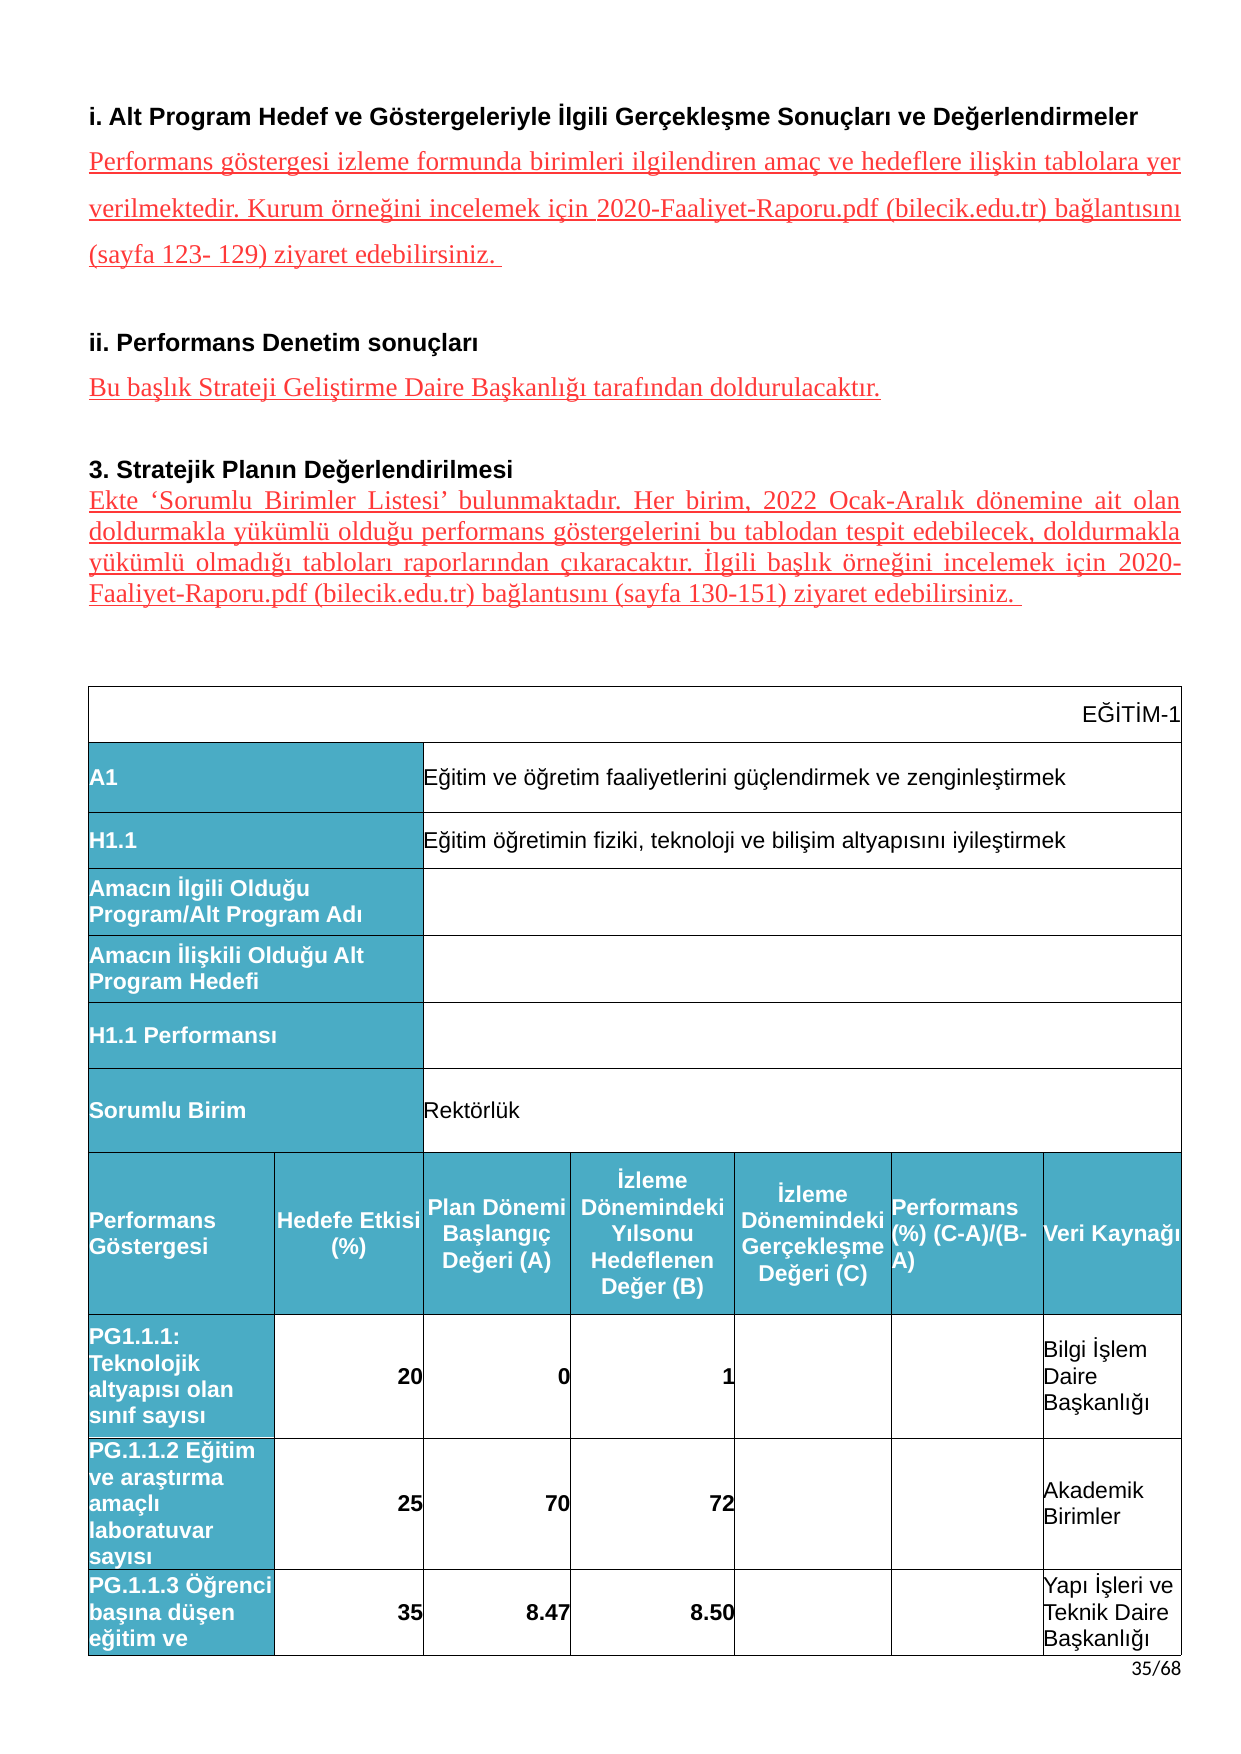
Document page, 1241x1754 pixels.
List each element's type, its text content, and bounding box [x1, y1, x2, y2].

table_cell Veri Kaynağı [1044, 1153, 1181, 1314]
table_cell Amacın İlgili Olduğu Program/Alt Program Adı [89, 869, 423, 935]
table_cell [892, 1570, 1043, 1655]
table_cell 25 [275, 1439, 423, 1569]
text Performans göstergesi izleme formunda birimleri ilgilendiren amaç ve hedeflere ilişkin tablolara yer [88, 145, 1181, 172]
table_cell PG.1.1.2 Eğitim ve araştırma amaçlı laboratuvar sayısı [89, 1439, 274, 1569]
table_cell 72 [571, 1439, 734, 1569]
table_cell [735, 1315, 891, 1437]
table_cell Performans (%) (C-A)/(B-A) [892, 1153, 1043, 1314]
text (sayfa 123- 129) ziyaret edebilirsiniz. [88, 220, 1181, 270]
table_cell 70 [424, 1439, 570, 1569]
table_cell H1.1 [89, 813, 423, 868]
text verilmektedir. Kurum örneğini incelemek için 2020-Faaliyet-Raporu.pdf (bilecik.edu.tr) bağlantısını [88, 173, 1181, 219]
text Ekte ‘Sorumlu Birimler Listesi’ bulunmaktadır. Her birim, 2022 Ocak-Aralık dönemine ait olan [88, 484, 1181, 511]
table_cell 8,50 [571, 1570, 734, 1655]
table_cell Performans Göstergesi [89, 1153, 274, 1314]
table_cell Hedefe Etkisi (%) [275, 1153, 423, 1314]
table_cell A1 [89, 743, 423, 812]
table_cell PG1.1.1: Teknolojik altyapısı olan sınıf sayısı [89, 1315, 274, 1437]
table_cell Yapı İşleri ve Teknik Daire Başkanlığı [1044, 1570, 1181, 1655]
table_cell [424, 936, 1181, 1002]
text yükümlü olmadığı tabloları raporlarından çıkaracaktır. İlgili başlık örneğini incelemek için 2020- [88, 543, 1181, 573]
table_header EĞİTİM-1 [89, 687, 1181, 742]
subtitle 3. Stratejik Planın Değerlendirilmesi [88, 455, 1181, 484]
table_cell Akademik Birimler [1044, 1439, 1181, 1569]
text Faaliyet-Raporu.pdf (bilecik.edu.tr) bağlantısını (sayfa 130-151) ziyaret edebilirsiniz. [88, 575, 1181, 609]
table_cell [735, 1439, 891, 1569]
table_cell [735, 1570, 891, 1655]
text doldurmakla yükümlü olduğu performans göstergelerini bu tablodan tespit edebilecek, doldurmakla [88, 512, 1181, 542]
table_cell PG.1.1.3 Öğrenci başına düşen eğitim ve [89, 1570, 274, 1655]
table_cell H1.1 Performansı [89, 1003, 423, 1068]
text ii. Performans Denetim sonuçları [88, 328, 1181, 357]
table_cell 0 [424, 1315, 570, 1437]
table_cell Eğitim ve öğretim faaliyetlerini güçlendirmek ve zenginleştirmek [424, 743, 1181, 812]
table_cell Bilgi İşlem Daire Başkanlığı [1044, 1315, 1181, 1437]
table_cell Eğitim öğretimin fiziki, teknoloji ve bilişim altyapısını iyileştirmek [424, 813, 1181, 868]
table_cell [892, 1315, 1043, 1437]
table_cell Rektörlük [424, 1069, 1181, 1152]
table_cell [892, 1439, 1043, 1569]
text i. Alt Program Hedef ve Göstergeleriyle İlgili Gerçekleşme Sonuçları ve Değerlendirmeler [88, 102, 1181, 131]
table_cell 8,47 [424, 1570, 570, 1655]
table_cell İzleme Dönemindeki Yılsonu Hedeflenen Değer (B) [571, 1153, 734, 1314]
text Bu başlık Strateji Geliştirme Daire Başkanlığı tarafından doldurulacaktır. [88, 372, 1181, 403]
table_cell [424, 869, 1181, 935]
table_cell 20 [275, 1315, 423, 1437]
table_cell 35 [275, 1570, 423, 1655]
table_cell İzleme Dönemindeki Gerçekleşme Değeri (C) [735, 1153, 891, 1314]
table_cell Sorumlu Birim [89, 1069, 423, 1152]
table_cell Amacın İlişkili Olduğu Alt Program Hedefi [89, 936, 423, 1002]
table_cell [424, 1003, 1181, 1068]
table_cell 1 [571, 1315, 734, 1437]
table_cell Plan Dönemi Başlangıç Değeri (A) [424, 1153, 570, 1314]
